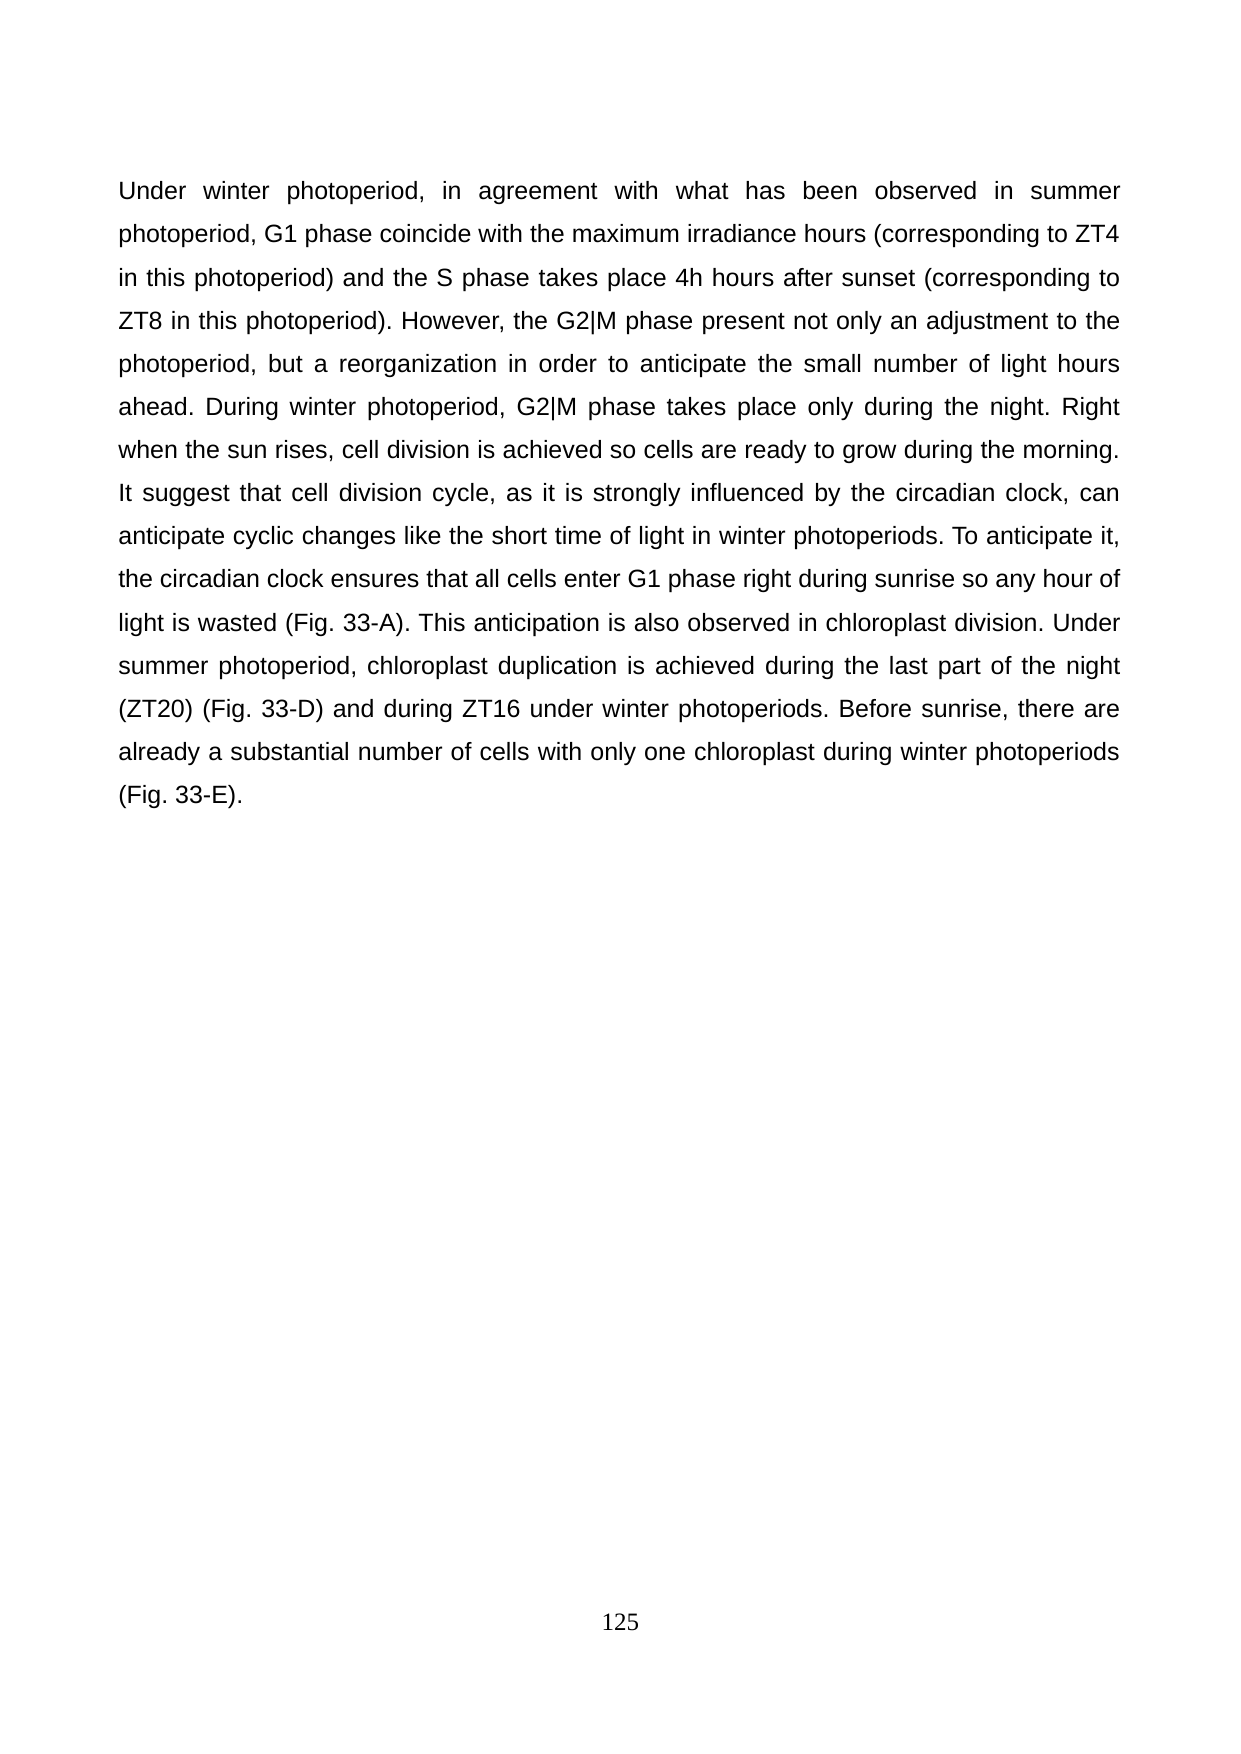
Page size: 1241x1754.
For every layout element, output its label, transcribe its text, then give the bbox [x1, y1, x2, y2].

text Under winter photoperiod, in agreement with what has been observed in summer photoperiod, G1 phase coincide with the maximum irradiance hours (corresponding to ZT4 in this photoperiod) and the S phase takes place 4h hours after sunset (corresponding to ZT8 in this photoperiod). However, the G2|M phase present not only an adjustment to the photoperiod, but a reorganization in order to anticipate the small number of light hours ahead. During winter photoperiod, G2|M phase takes place only during the night. Right when the sun rises, cell division is achieved so cells are ready to grow during the morning. It suggest that cell division cycle, as it is strongly influenced by the circadian clock, can anticipate cyclic changes like the short time of light in winter photoperiods. To anticipate it, the circadian clock ensures that all cells enter G1 phase right during sunrise so any hour of light is wasted (Fig. 33-A). This anticipation is also observed in chloroplast division. Under summer photoperiod, chloroplast duplication is achieved during the last part of the night (ZT20) (Fig. 33-D) and during ZT16 under winter photoperiods. Before sunrise, there are already a substantial number of cells with only one chloroplast during winter photoperiods (Fig. 33-E). [118, 176, 1122, 809]
